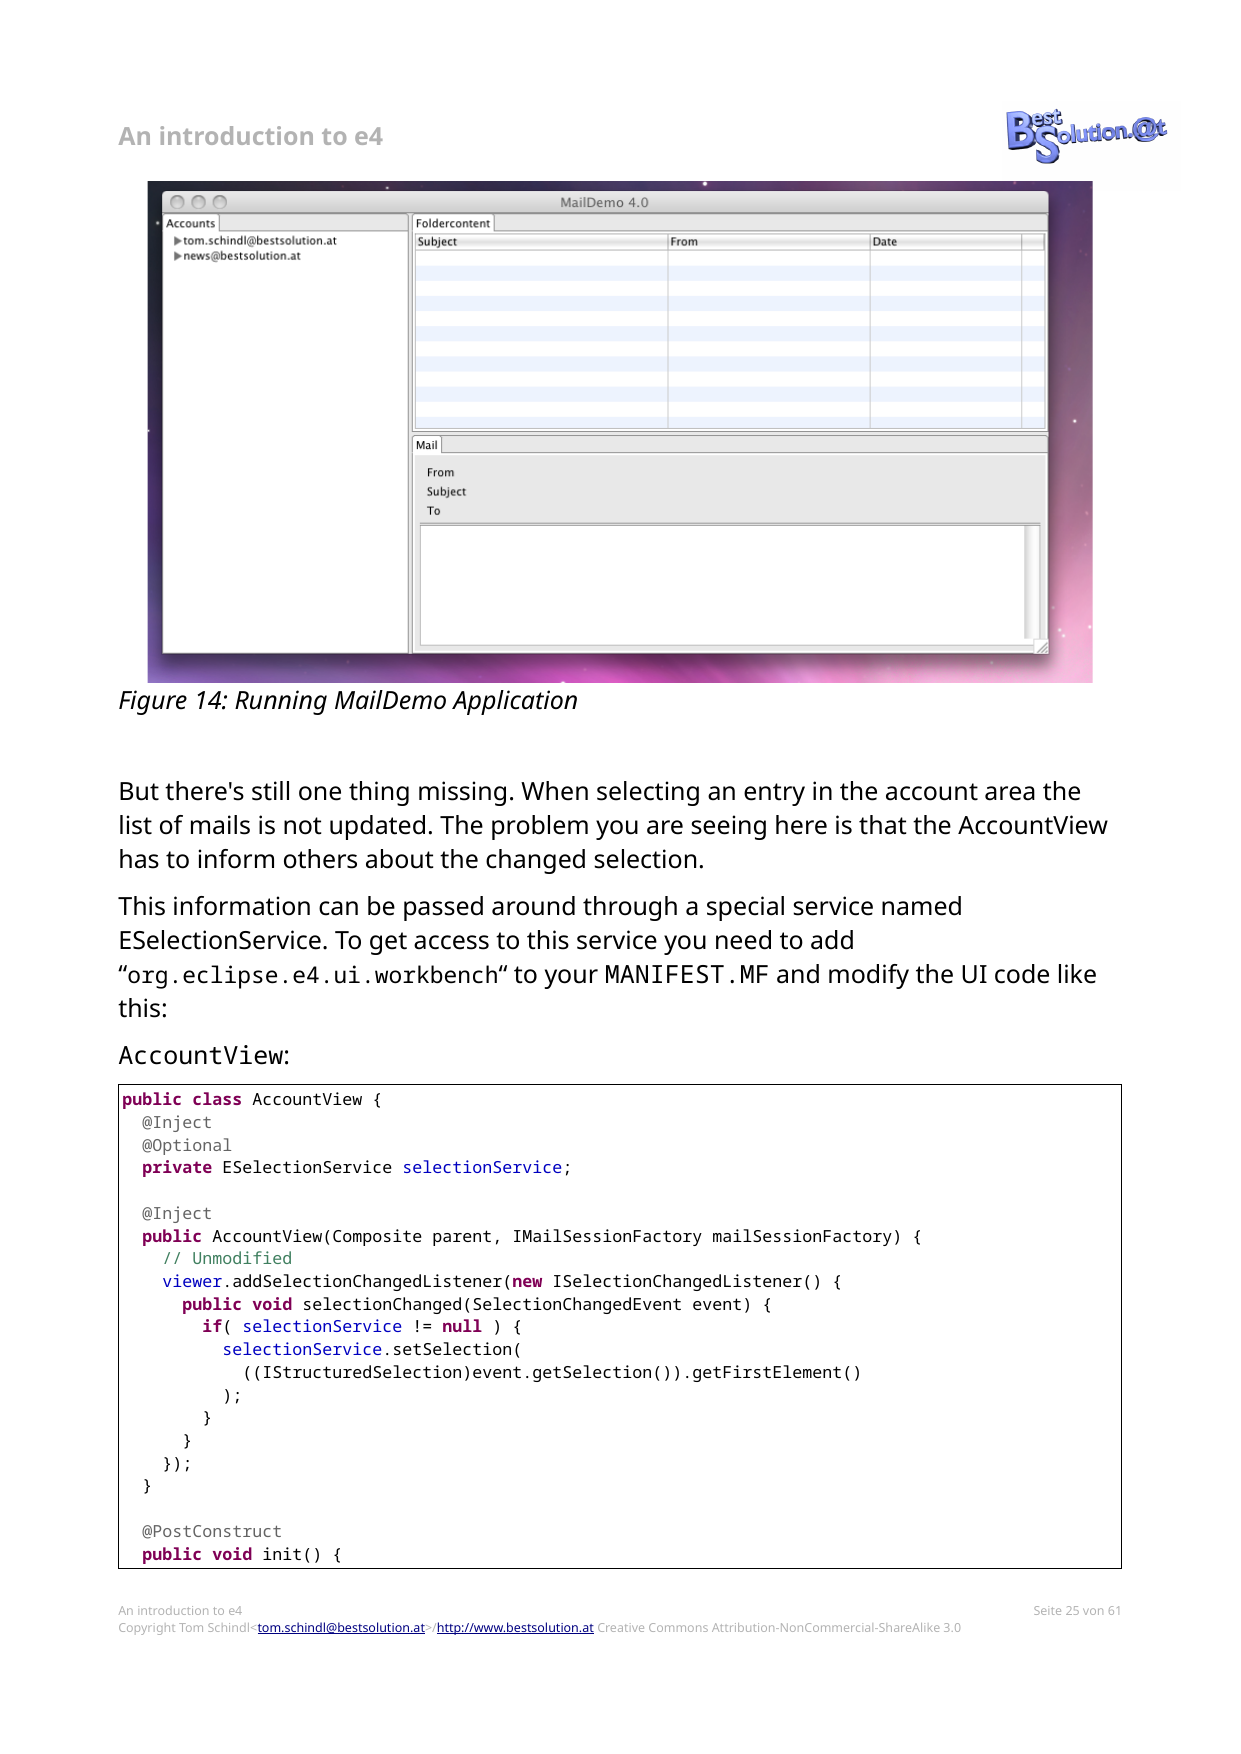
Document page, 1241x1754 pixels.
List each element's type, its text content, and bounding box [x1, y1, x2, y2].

text This information can be passed around through a special service named ESelectionService. To get access to this service you need to add “org.eclipse.e4.ui.workbench“ to your MANIFEST.MF and modify the UI code like this: [118, 889, 1122, 1025]
text AccountView: [118, 1037, 1122, 1071]
text Figure 14: Running MailDemo Application [118, 683, 1122, 717]
text But there's still one thing missing. When selecting an entry in the account area the list of mails is not updated. The problem you are seeing here is that the AccountView has to inform others about the changed selection. [118, 774, 1122, 876]
text public class AccountView { @Inject @Optional private ESelectionService selectionService; @Inject public AccountView(Composite parent, IMailSessionFactory mailSessionFactory) { // Unmodified viewer.addSelectionChangedListener(new ISelectionChangedListener() { public void selectionChanged(SelectionChangedEvent event) { if( selectionService != null ) { selectionService.setSelection( ((IStructuredSelection)event.getSelection()).getFirstElement() ); } } }); } @PostConstruct public void init() { [119, 1085, 1121, 1568]
picture [147, 101, 1181, 683]
